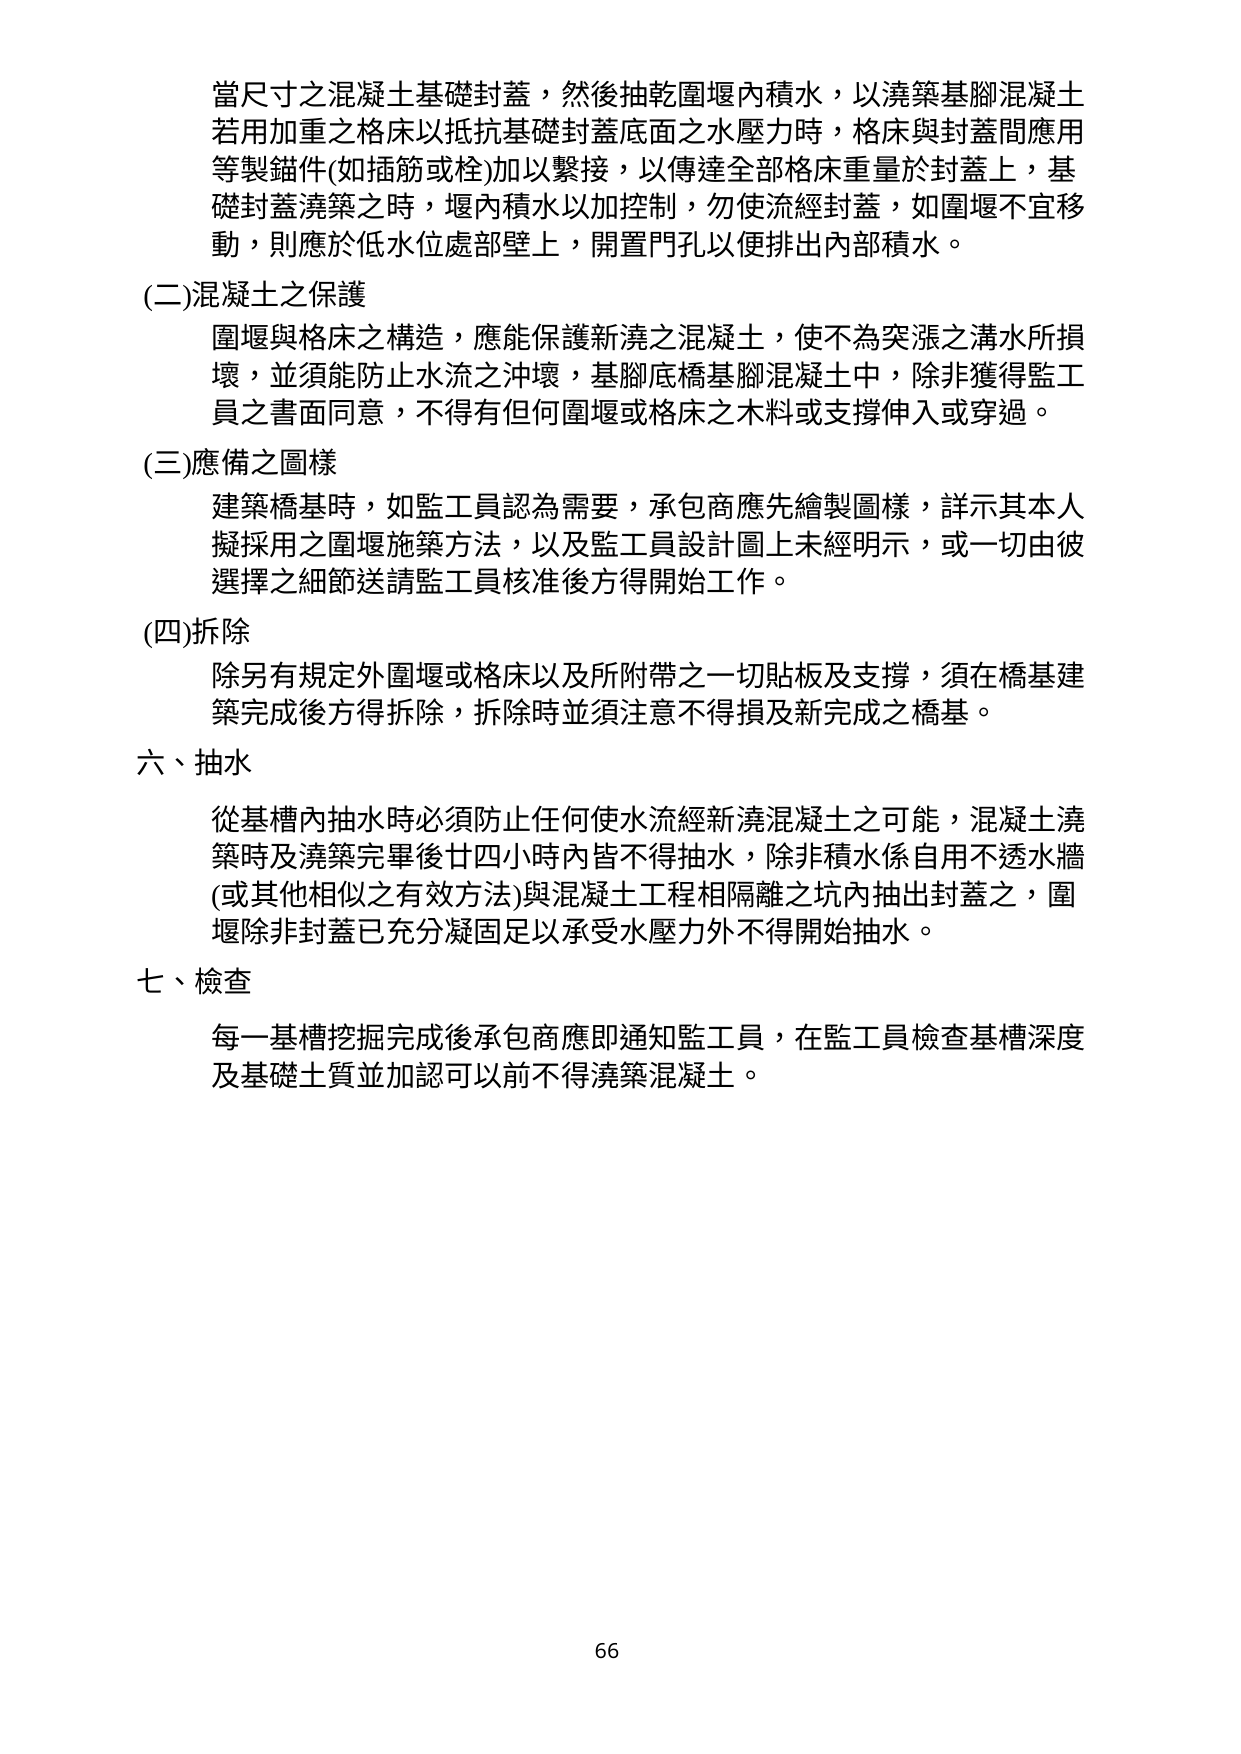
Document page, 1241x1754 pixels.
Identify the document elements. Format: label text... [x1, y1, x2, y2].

text 建築橋基時，如監工員認為需要，承包商應先繪製圖樣，詳示其本人擬採用之圍堰施築方法，以及監工員設計圖上未經明示，或一切由彼選擇之細節送請監工員核准後方得開始工作。 [211, 487, 1092, 600]
text (二)混凝土之保護 [136, 275, 1092, 312]
text (四)拆除 [136, 612, 1092, 650]
text 六、抽水 [136, 744, 1092, 781]
text 七、檢查 [136, 962, 1092, 1000]
text 當尺寸之混凝土基礎封蓋，然後抽乾圍堰內積水，以澆築基腳混凝土若用加重之格床以抵抗基礎封蓋底面之水壓力時，格床與封蓋間應用等製錨件(如插筋或栓)加以繫接，以傳達全部格床重量於封蓋上，基礎封蓋澆築之時，堰內積水以加控制，勿使流經封蓋，如圍堰不宜移動，則應於低水位處部壁上，開置門孔以便排出內部積水。 [211, 75, 1092, 262]
text 從基槽內抽水時必須防止任何使水流經新澆混凝土之可能，混凝土澆築時及澆築完畢後廿四小時內皆不得抽水，除非積水係自用不透水牆(或其他相似之有效方法)與混凝土工程相隔離之坑內抽出封蓋之，圍堰除非封蓋已充分凝固足以承受水壓力外不得開始抽水。 [211, 800, 1092, 950]
text 除另有規定外圍堰或格床以及所附帶之一切貼板及支撐，須在橋基建築完成後方得拆除，拆除時並須注意不得損及新完成之橋基。 [211, 656, 1092, 731]
text 圍堰與格床之構造，應能保護新澆之混凝土，使不為突漲之溝水所損壞，並須能防止水流之沖壞，基腳底橋基腳混凝土中，除非獲得監工員之書面同意，不得有但何圍堰或格床之木料或支撐伸入或穿過。 [211, 319, 1092, 431]
text 每一基槽挖掘完成後承包商應即通知監工員，在監工員檢查基槽深度及基礎土質並加認可以前不得澆築混凝土。 [211, 1019, 1092, 1094]
text (三)應備之圖樣 [136, 444, 1092, 481]
